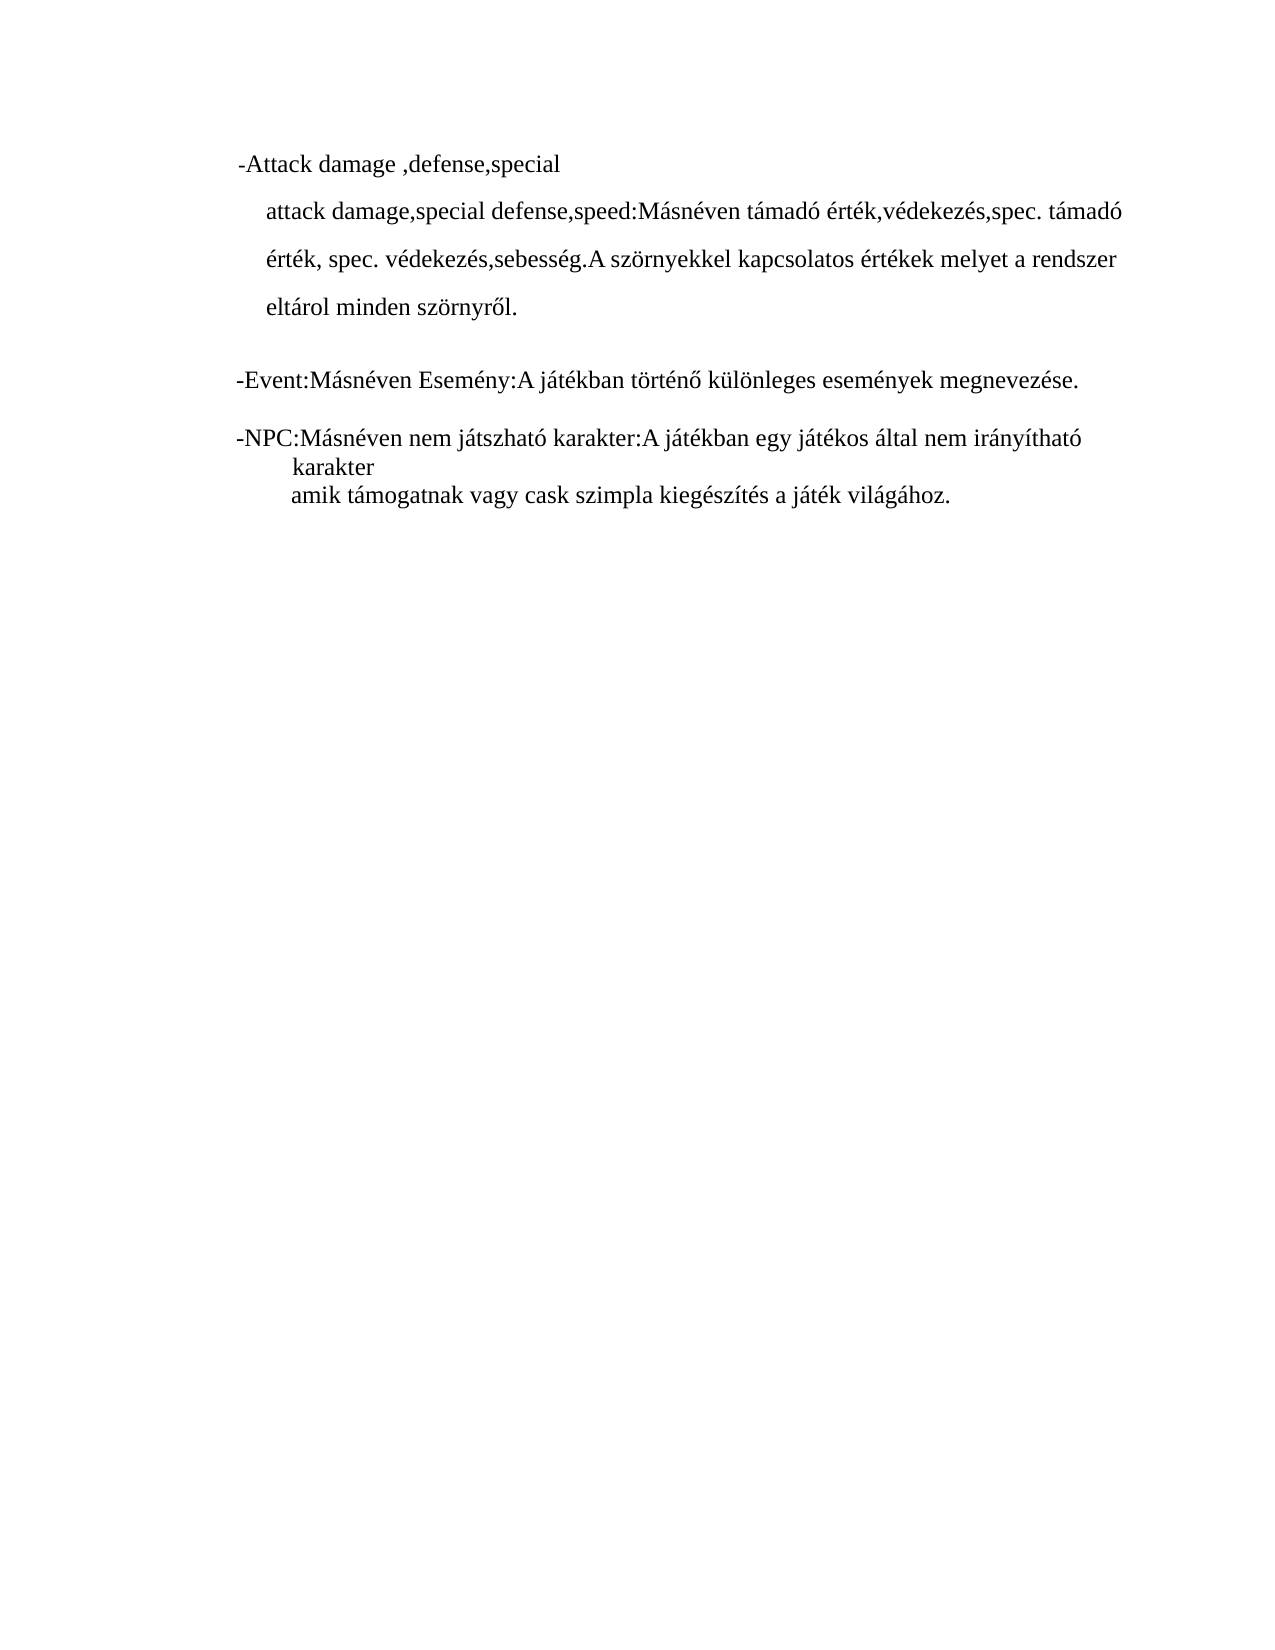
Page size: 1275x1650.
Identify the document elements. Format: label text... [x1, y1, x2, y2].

text eltárol minden szörnyről. [192, 292, 1157, 320]
text -Attack damage ,defense,special [118, 118, 1157, 177]
text attack damage,special defense,speed:Másnéven támadó érték,védekezés,spec. támadó [192, 196, 1157, 225]
text amik támogatnak vagy cask szimpla kiegészítés a játék világához. [118, 481, 1157, 509]
text -NPC:Másnéven nem játszható karakter:A játékban egy játékos által nem irányítható [118, 423, 1157, 452]
text karakter [118, 452, 1157, 481]
text -Event:Másnéven Esemény:A játékban történő különleges események megnevezése. [118, 366, 1157, 394]
text érték, spec. védekezés,sebesség.A szörnyekkel kapcsolatos értékek melyet a rendszer [192, 244, 1157, 273]
